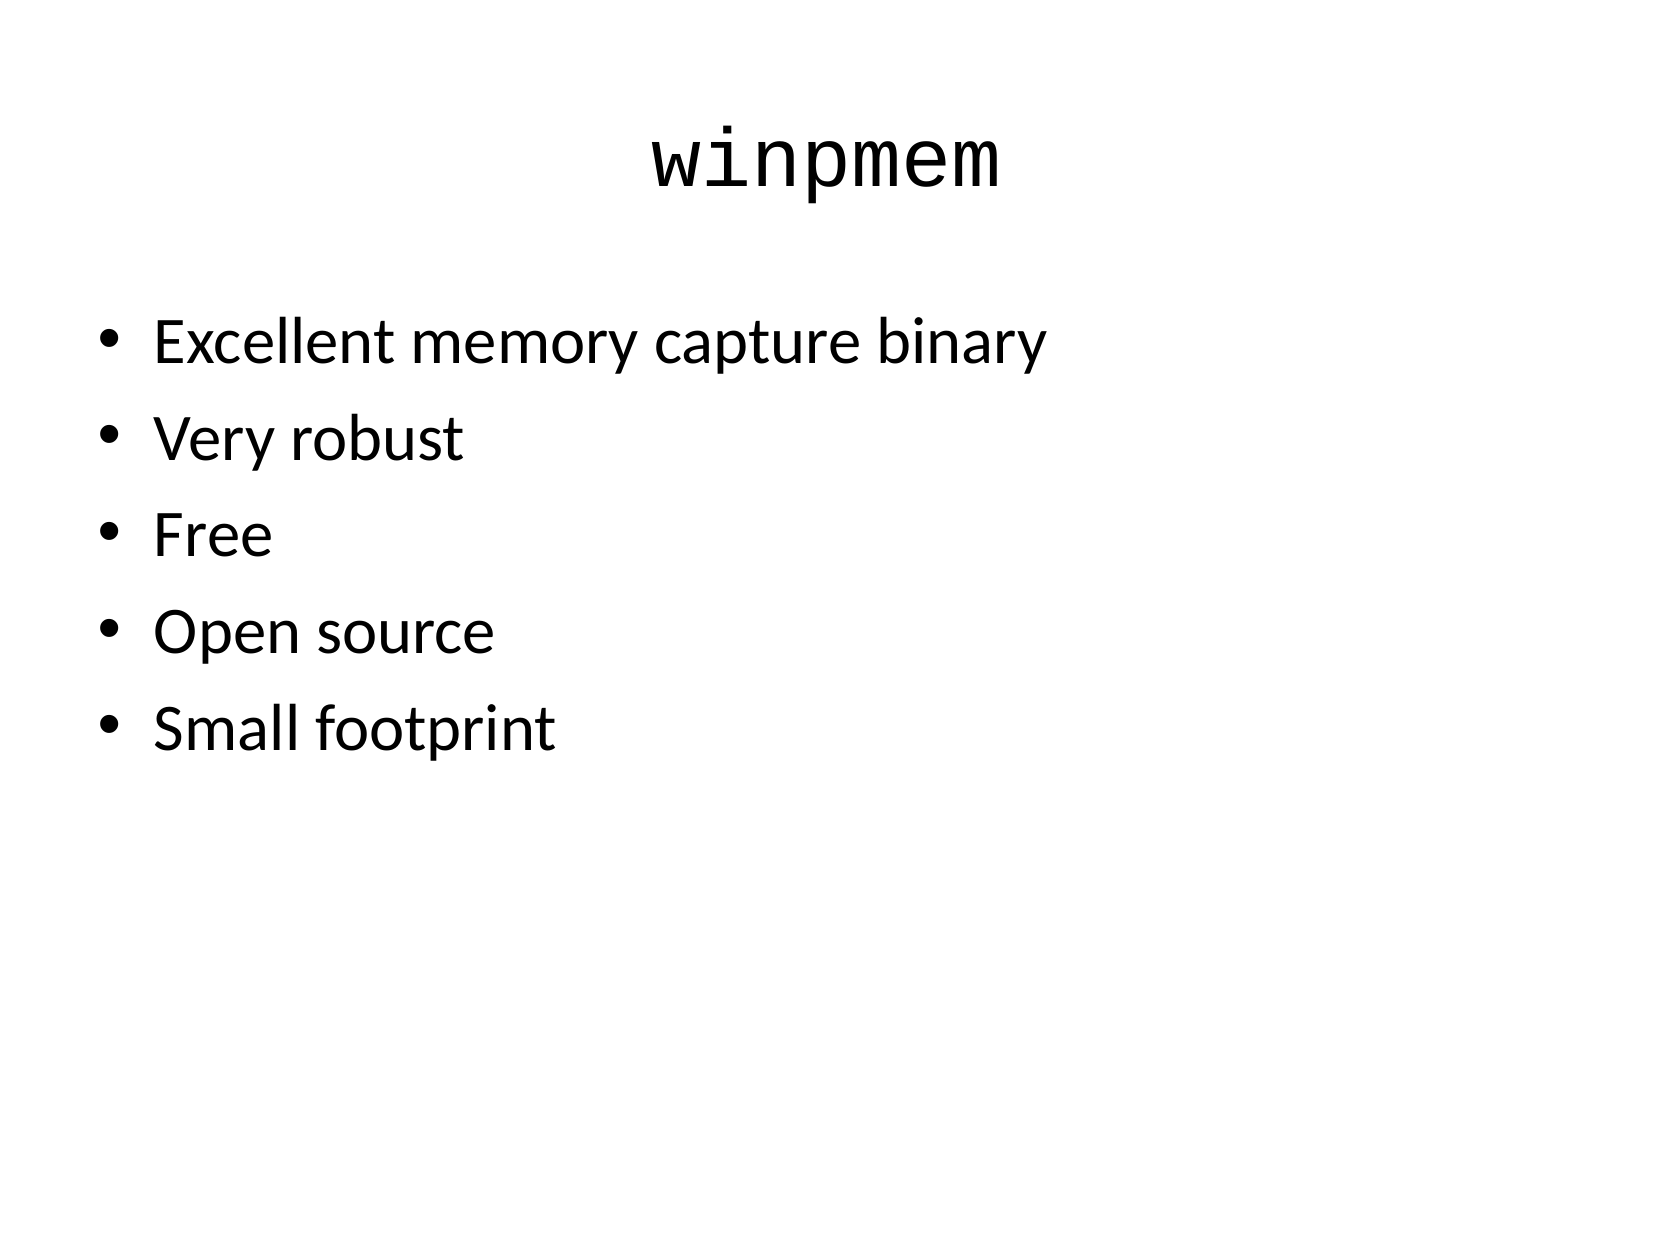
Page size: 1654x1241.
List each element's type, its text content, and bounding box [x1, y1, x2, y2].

list Excellent memory capture binary Very robust Free Open source Small footprint [82, 289, 1571, 1108]
title winpmem [82, 49, 1571, 257]
